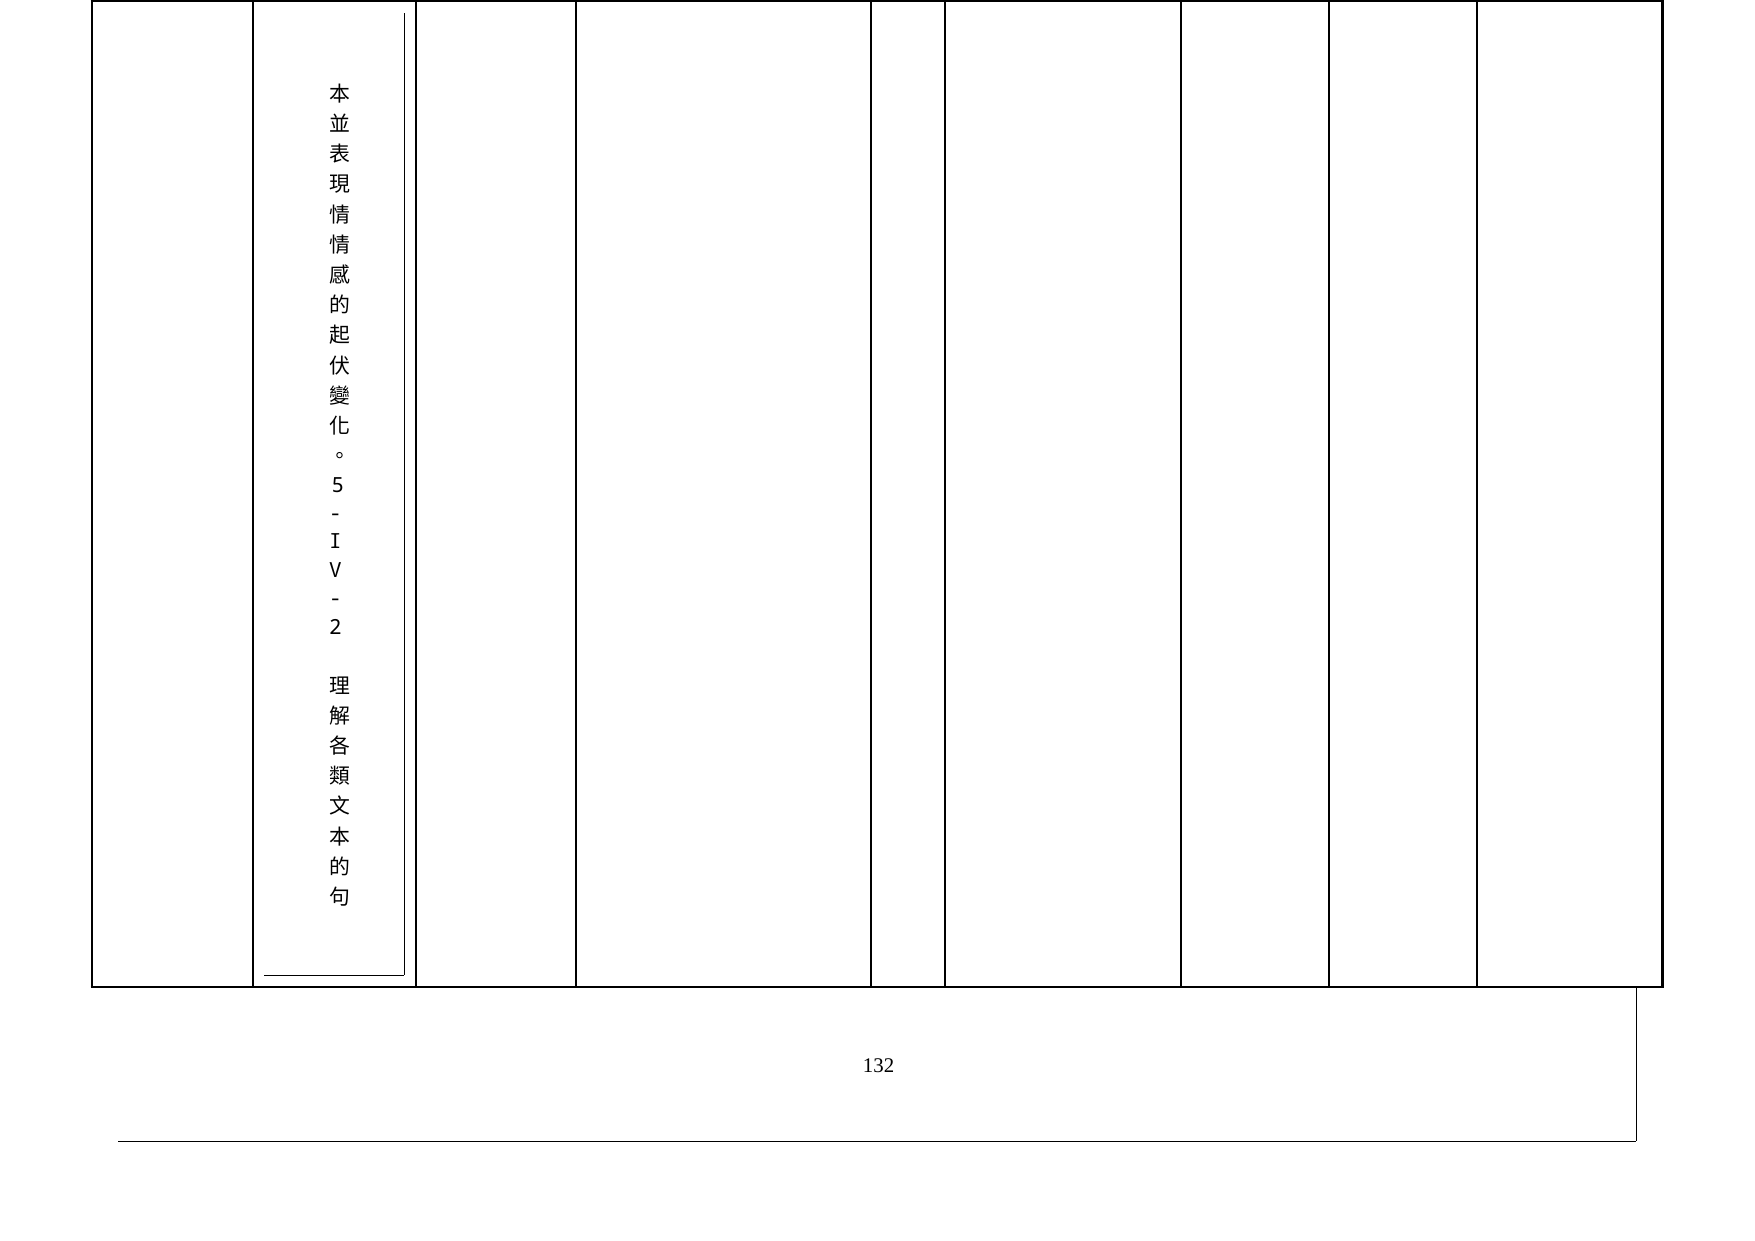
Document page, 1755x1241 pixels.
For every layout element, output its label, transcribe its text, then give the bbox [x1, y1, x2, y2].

table_cell [1478, 2, 1661, 986]
table_cell [946, 2, 1180, 986]
table_cell [872, 2, 944, 986]
table_cell 本並表現情情感的起伏變化。 5-IV-2 理解各類文本的句 [254, 2, 415, 986]
table_cell [417, 2, 575, 986]
table_cell [577, 2, 870, 986]
table_cell [1182, 2, 1328, 986]
table_cell [1330, 2, 1476, 986]
table_cell [93, 2, 252, 986]
